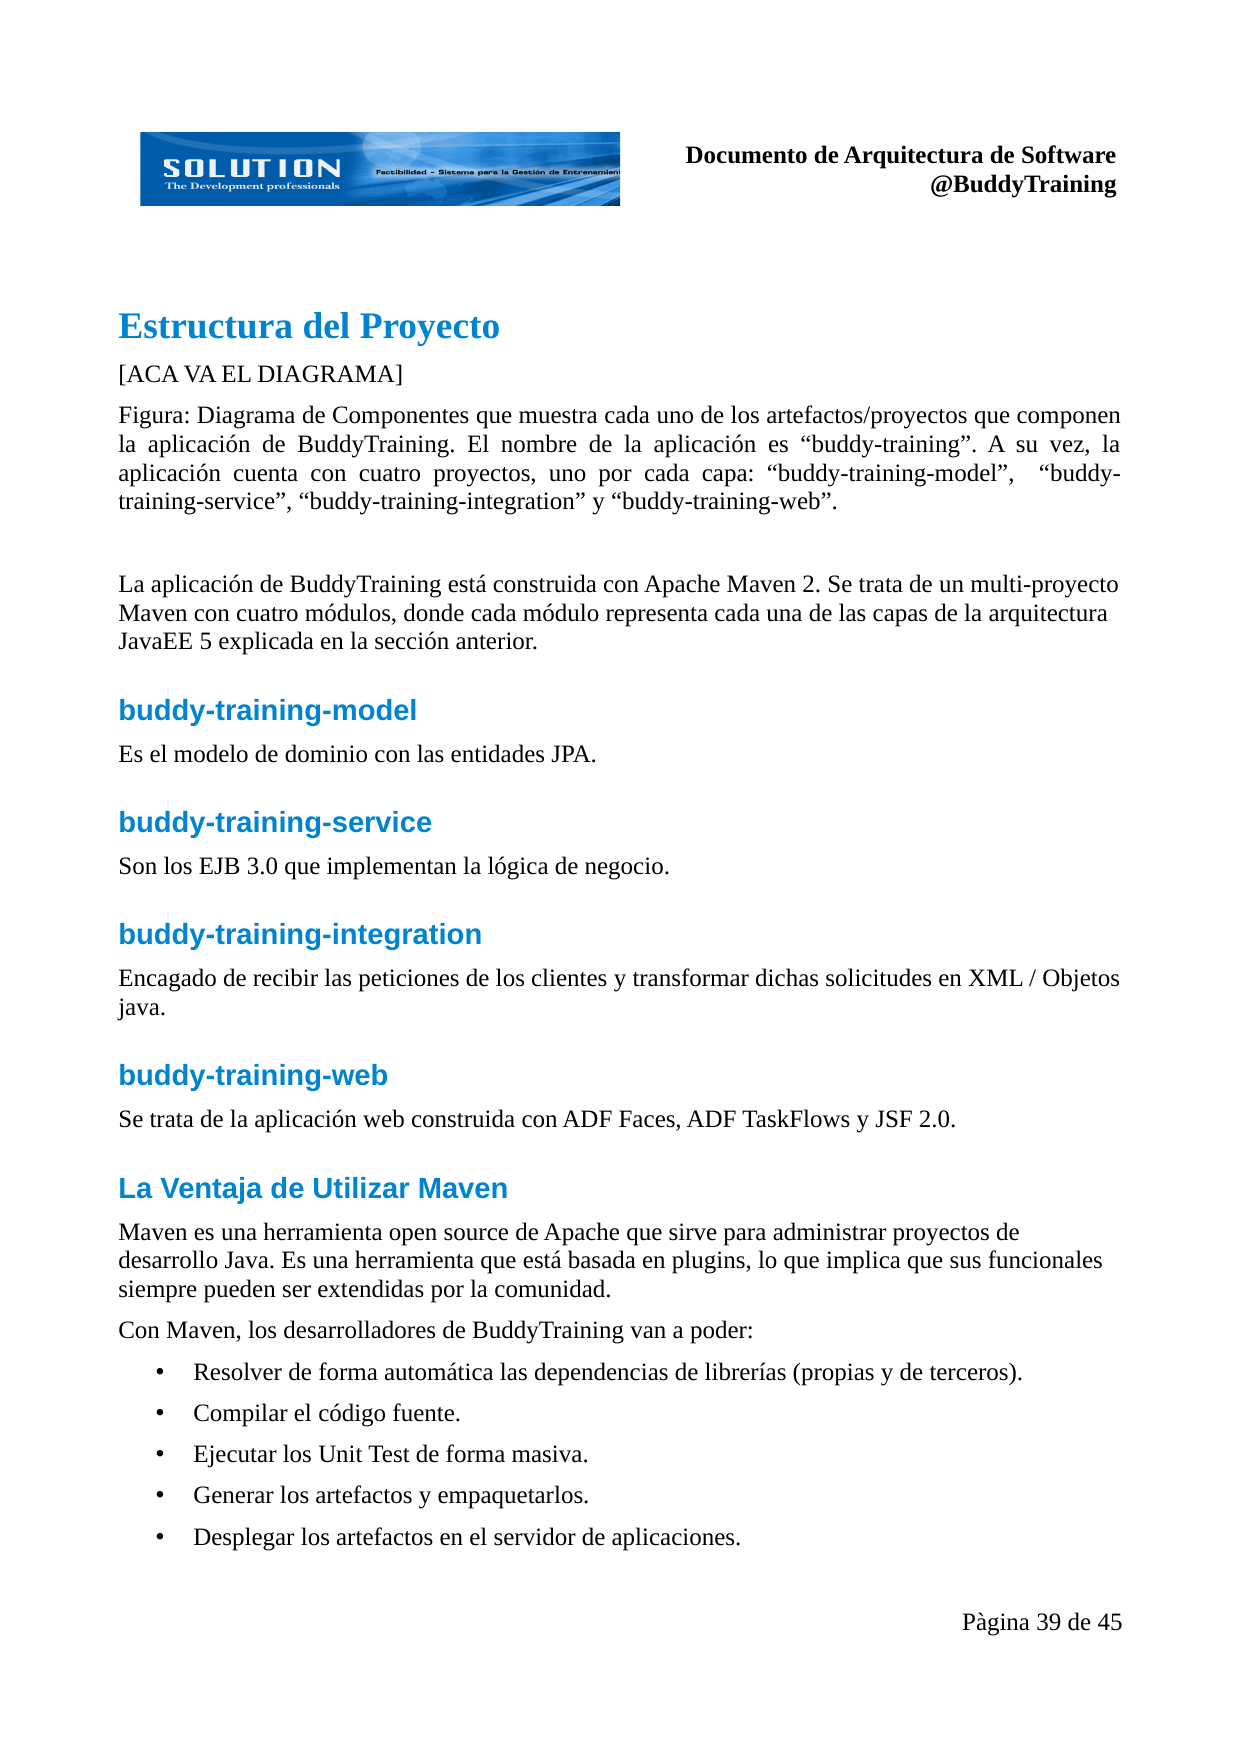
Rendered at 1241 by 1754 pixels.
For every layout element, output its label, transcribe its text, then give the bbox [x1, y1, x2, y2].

subtitle La Ventaja de Utilizar Maven [118, 1171, 1122, 1204]
subtitle buddy-training-service [118, 805, 1122, 838]
text Es el modelo de dominio con las entidades JPA. [118, 739, 1122, 767]
list Resolver de forma automática las dependencias de librerías (propias y de terceros). [156, 1357, 1122, 1385]
list Desplegar los artefactos en el servidor de aplicaciones. [156, 1522, 1122, 1550]
text Se trata de la aplicación web construida con ADF Faces, ADF TaskFlows y JSF 2.0. [118, 1104, 1122, 1133]
subtitle buddy-training-integration [118, 917, 1122, 951]
list Compilar el código fuente. [156, 1398, 1122, 1427]
picture [140, 132, 621, 206]
text Con Maven, los desarrolladores de BuddyTraining van a poder: [118, 1315, 1122, 1344]
subtitle buddy-training-model [118, 693, 1122, 726]
text Figura: Diagrama de Componentes que muestra cada uno de los artefactos/proyectos que componen la aplicación de BuddyTraining. El nombre de la aplicación es “buddy-training”. A su vez, la aplicación cuenta con cuatro proyectos, uno por cada capa: “buddy-training-model”, “buddy-training-service”, “buddy-training-integration” y “buddy-training-web”. [118, 400, 1122, 515]
list Generar los artefactos y empaquetarlos. [156, 1480, 1122, 1509]
text Son los EJB 3.0 que implementan la lógica de negocio. [118, 851, 1122, 880]
text La aplicación de BuddyTraining está construida con Apache Maven 2. Se trata de un multi-proyecto Maven con cuatro módulos, donde cada módulo representa cada una de las capas de la arquitectura JavaEE 5 explicada en la sección anterior. [118, 569, 1122, 655]
text Maven es una herramienta open source de Apache que sirve para administrar proyectos de desarrollo Java. Es una herramienta que está basada en plugins, lo que implica que sus funcionales siempre pueden ser extendidas por la comunidad. [118, 1217, 1122, 1303]
list Ejecutar los Unit Test de forma masiva. [156, 1439, 1122, 1468]
text [ACA VA EL DIAGRAMA] [118, 359, 1122, 388]
text Encagado de recibir las peticiones de los clientes y transformar dichas solicitudes en XML / Objetos java. [118, 963, 1122, 1021]
subtitle buddy-training-web [118, 1058, 1122, 1092]
subtitle Estructura del Proyecto [118, 303, 1122, 346]
